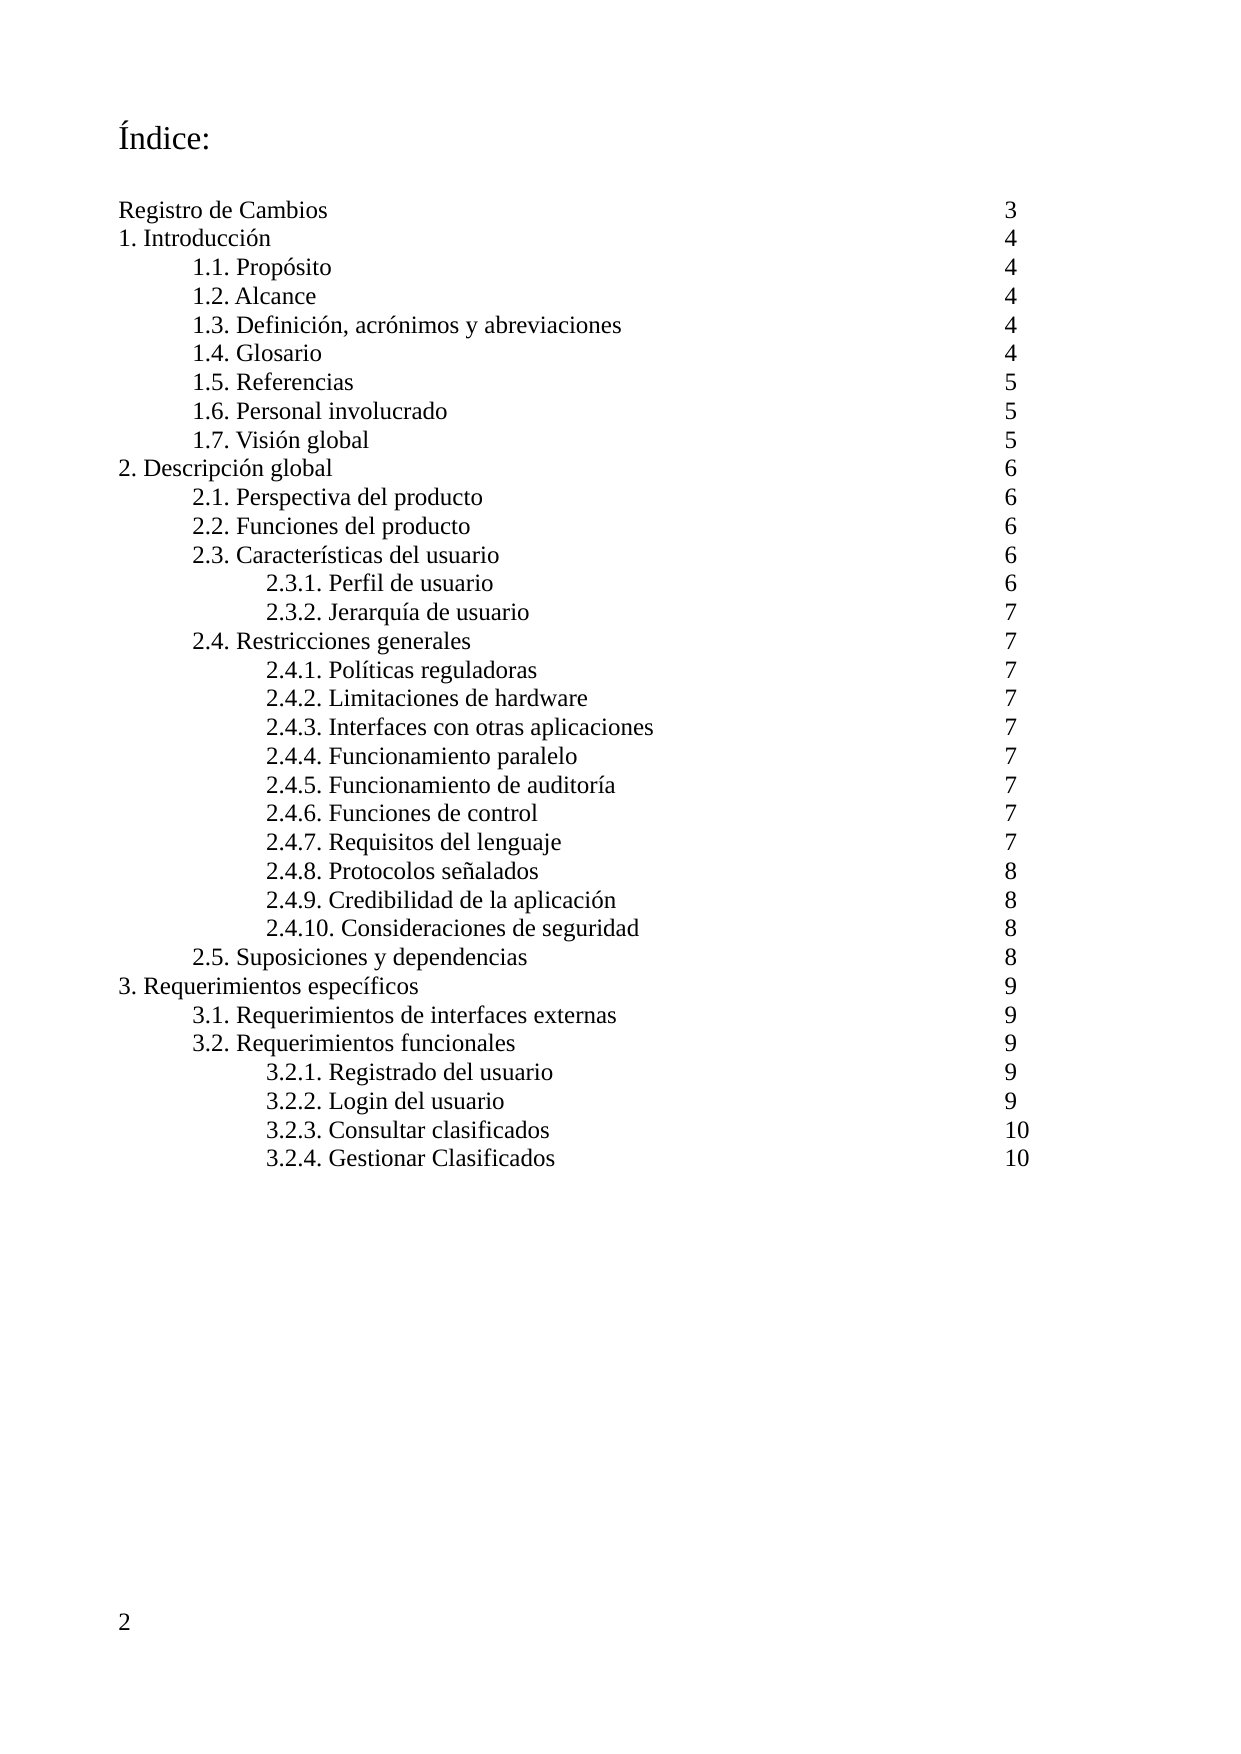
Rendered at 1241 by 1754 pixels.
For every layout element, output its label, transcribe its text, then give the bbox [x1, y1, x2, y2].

text 2.4.6. Funciones de control 7 [118, 798, 1122, 827]
text 2.4.3. Interfaces con otras aplicaciones 7 [118, 712, 1122, 741]
text 2.4.10. Consideraciones de seguridad 8 [118, 913, 1122, 942]
text 2.3. Características del usuario 6 [118, 540, 1122, 568]
text 3.2.2. Login del usuario 9 [118, 1086, 1122, 1115]
text 1.2. Alcance 4 [118, 281, 1122, 310]
text 2.4. Restricciones generales 7 [118, 626, 1122, 655]
text 3. Requerimientos específicos 9 [118, 971, 1122, 1000]
text 1.6. Personal involucrado 5 [118, 396, 1122, 425]
text 2.4.4. Funcionamiento paralelo 7 [118, 741, 1122, 770]
text 2.4.2. Limitaciones de hardware 7 [118, 683, 1122, 712]
text 2.3.1. Perfil de usuario 6 [118, 568, 1122, 597]
text 3.2. Requerimientos funcionales 9 [118, 1028, 1122, 1057]
text 1.7. Visión global 5 [118, 425, 1122, 453]
text 2.2. Funciones del producto 6 [118, 511, 1122, 540]
text 3.2.4. Gestionar Clasificados 10 [118, 1143, 1122, 1172]
text 2.4.9. Credibilidad de la aplicación 8 [118, 885, 1122, 913]
text 2.4.7. Requisitos del lenguaje 7 [118, 827, 1122, 856]
text 1.4. Glosario 4 [118, 338, 1122, 367]
text 2.1. Perspectiva del producto 6 [118, 482, 1122, 511]
text 1.3. Definición, acrónimos y abreviaciones 4 [118, 310, 1122, 338]
text 3.2.1. Registrado del usuario 9 [118, 1057, 1122, 1086]
text 2. Descripción global 6 [118, 453, 1122, 482]
text 3.1. Requerimientos de interfaces externas 9 [118, 1000, 1122, 1028]
text Índice: [118, 118, 1122, 156]
text Registro de Cambios 3 [118, 195, 1122, 223]
text 2.4.8. Protocolos señalados 8 [118, 856, 1122, 885]
text 1.5. Referencias 5 [118, 367, 1122, 396]
text 3.2.3. Consultar clasificados 10 [118, 1115, 1122, 1143]
text 1.1. Propósito 4 [118, 252, 1122, 281]
text 1. Introducción 4 [118, 223, 1122, 252]
text 2.5. Suposiciones y dependencias 8 [118, 942, 1122, 971]
text 2.4.5. Funcionamiento de auditoría 7 [118, 770, 1122, 798]
text 2.4.1. Políticas reguladoras 7 [118, 655, 1122, 683]
text 2.3.2. Jerarquía de usuario 7 [118, 597, 1122, 626]
